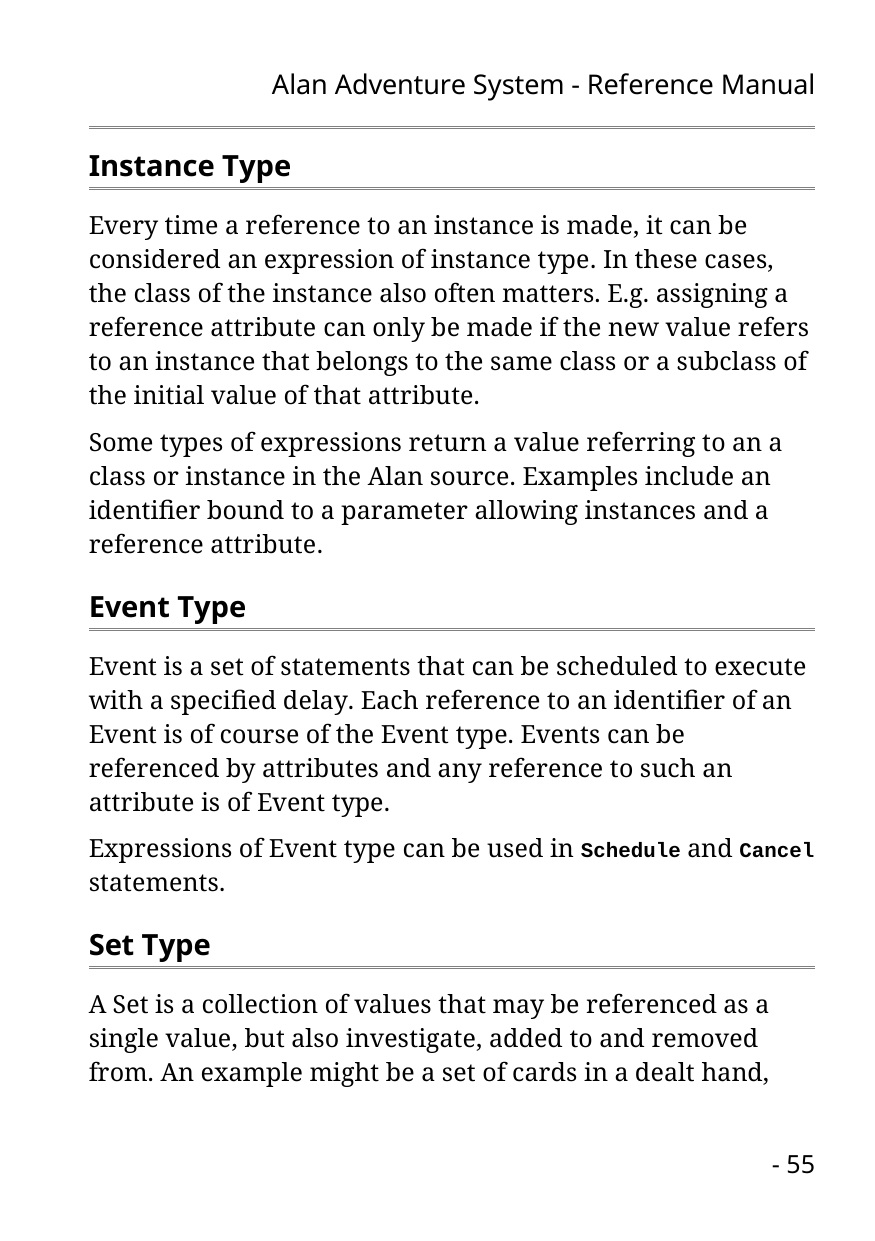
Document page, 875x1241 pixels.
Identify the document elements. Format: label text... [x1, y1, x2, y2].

text Event is a set of statements that can be scheduled to execute with a specified delay. Each reference to an identifier of an Event is of course of the Event type. Events can be referenced by attributes and any reference to such an attribute is of Event type. [88, 649, 815, 818]
text Every time a reference to an instance is made, it can be considered an expression of instance type. In these cases, the class of the instance also often matters. E.g. assigning a reference attribute can only be made if the new value refers to an instance that belongs to the same class or a subclass of the initial value of that attribute. [88, 208, 815, 412]
text Some types of ex­pressions return a value referring to an a class or instance in the Alan source. Examples include an identifier bound to a parameter allowing instances and a reference attribute. [88, 425, 815, 561]
subtitle Instance Type [88, 146, 815, 189]
subtitle Set Type [88, 925, 815, 968]
text Expressions of Event type can be used in Schedule and Cancel statements. [88, 831, 815, 899]
subtitle Event Type [88, 586, 815, 630]
text A Set is a collection of values that may be referenced as a single value, but also investigate, added to and removed from. An example might be a set of cards in a dealt hand, [88, 987, 815, 1089]
